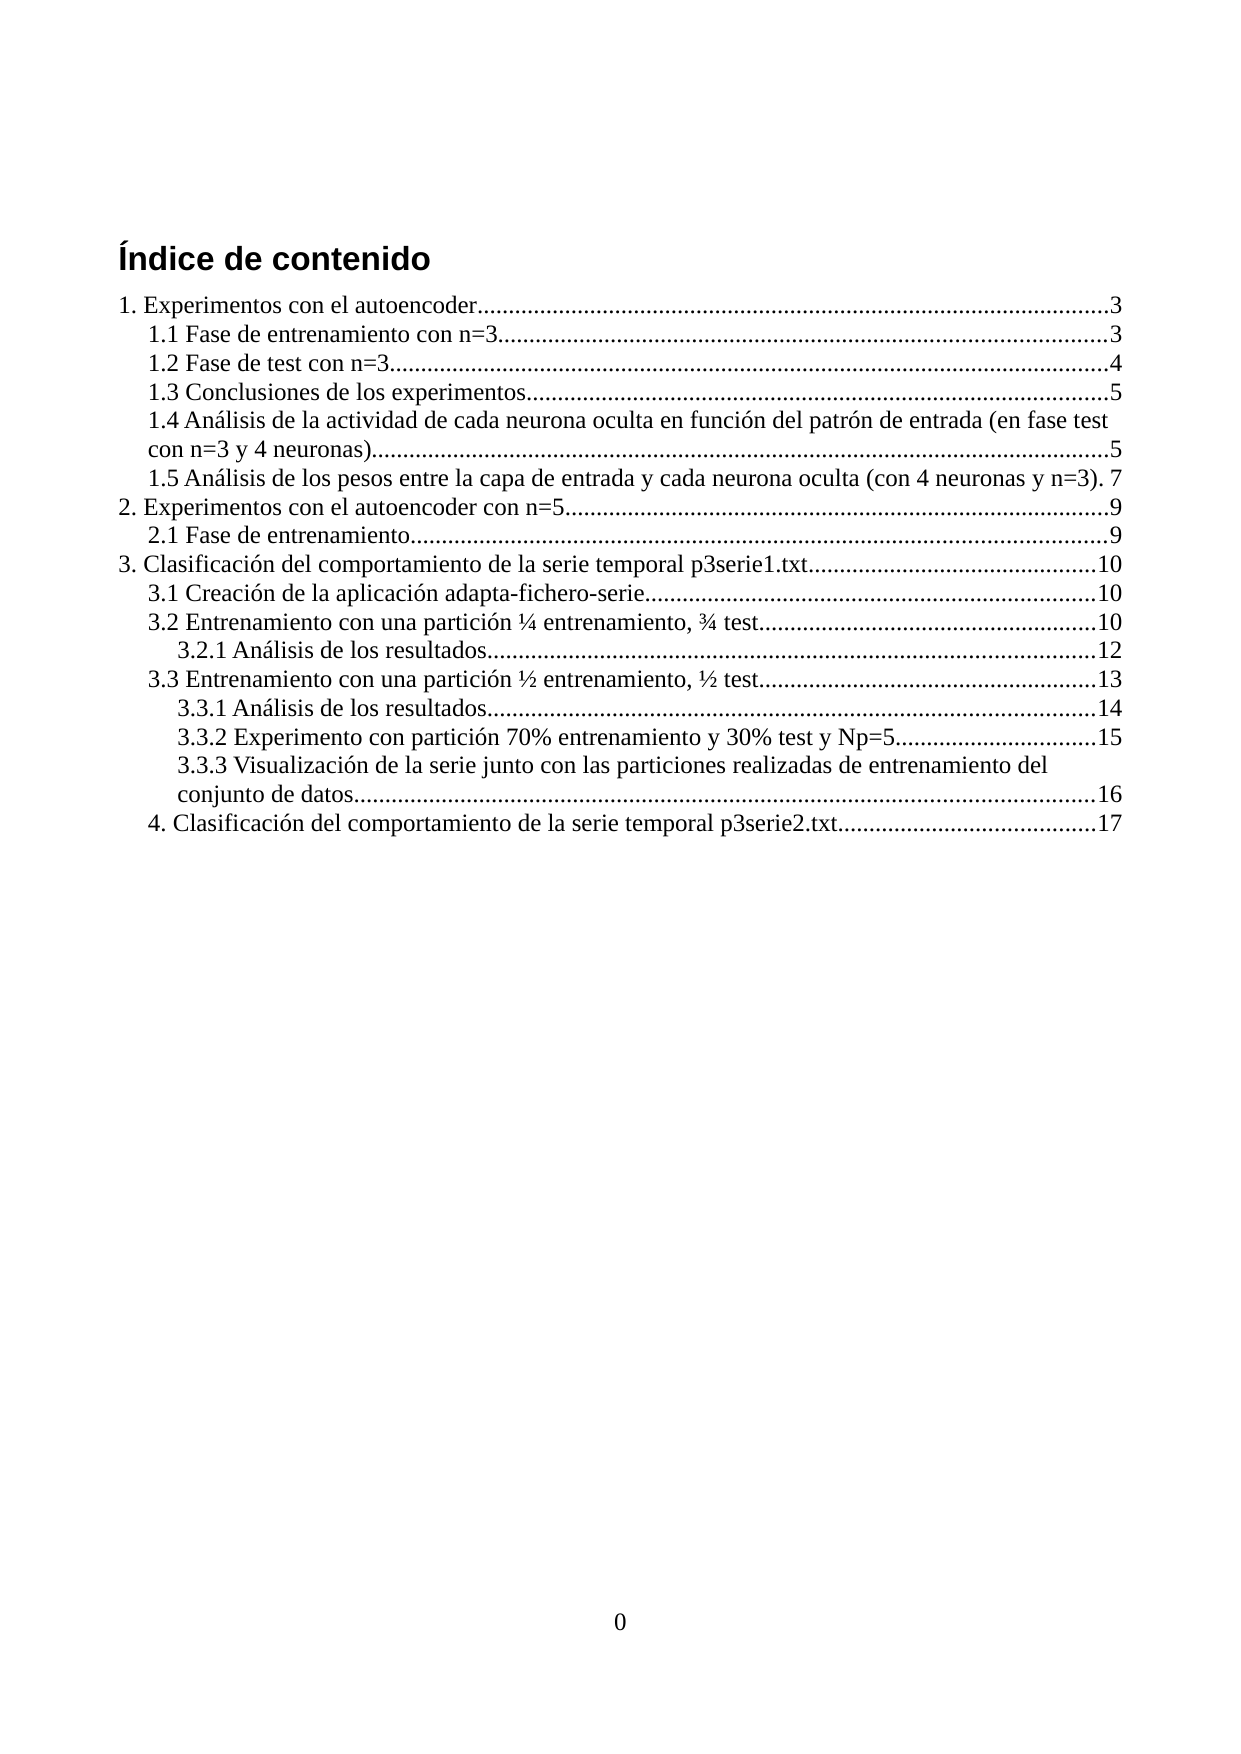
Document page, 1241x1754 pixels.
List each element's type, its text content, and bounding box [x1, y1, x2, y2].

text 1.4 Análisis de la actividad de cada neurona oculta en función del patrón de entrada (en fase test con n=3 y 4 neuronas) 5 [148, 405, 1122, 463]
text 3. Clasificación del comportamiento de la serie temporal p3serie1.txt 10 [118, 549, 1122, 578]
subtitle Índice de contenido [118, 239, 1122, 278]
text 3.3 Entrenamiento con una partición ½ entrenamiento, ½ test 13 [148, 664, 1122, 693]
text 3.3.3 Visualización de la serie junto con las particiones realizadas de entrenamiento del conjunto de datos 16 [177, 750, 1122, 808]
text 1.5 Análisis de los pesos entre la capa de entrada y cada neurona oculta (con 4 neuronas y n=3) 7 [148, 463, 1122, 492]
text 3.2.1 Análisis de los resultados 12 [177, 635, 1122, 664]
text 2.1 Fase de entrenamiento 9 [148, 520, 1122, 549]
text 3.1 Creación de la aplicación adapta-fichero-serie 10 [148, 578, 1122, 607]
text 2. Experimentos con el autoencoder con n=5 9 [118, 492, 1122, 520]
text 3.3.2 Experimento con partición 70% entrenamiento y 30% test y Np=5 15 [177, 722, 1122, 750]
text 1.2 Fase de test con n=3 4 [148, 348, 1122, 377]
text 3.2 Entrenamiento con una partición ¼ entrenamiento, ¾ test 10 [148, 607, 1122, 635]
text 1.1 Fase de entrenamiento con n=3 3 [148, 319, 1122, 348]
text 1.3 Conclusiones de los experimentos 5 [148, 377, 1122, 405]
text 3.3.1 Análisis de los resultados 14 [177, 693, 1122, 722]
text 4. Clasificación del comportamiento de la serie temporal p3serie2.txt 17 [148, 808, 1122, 837]
text 1. Experimentos con el autoencoder 3 [118, 290, 1122, 319]
